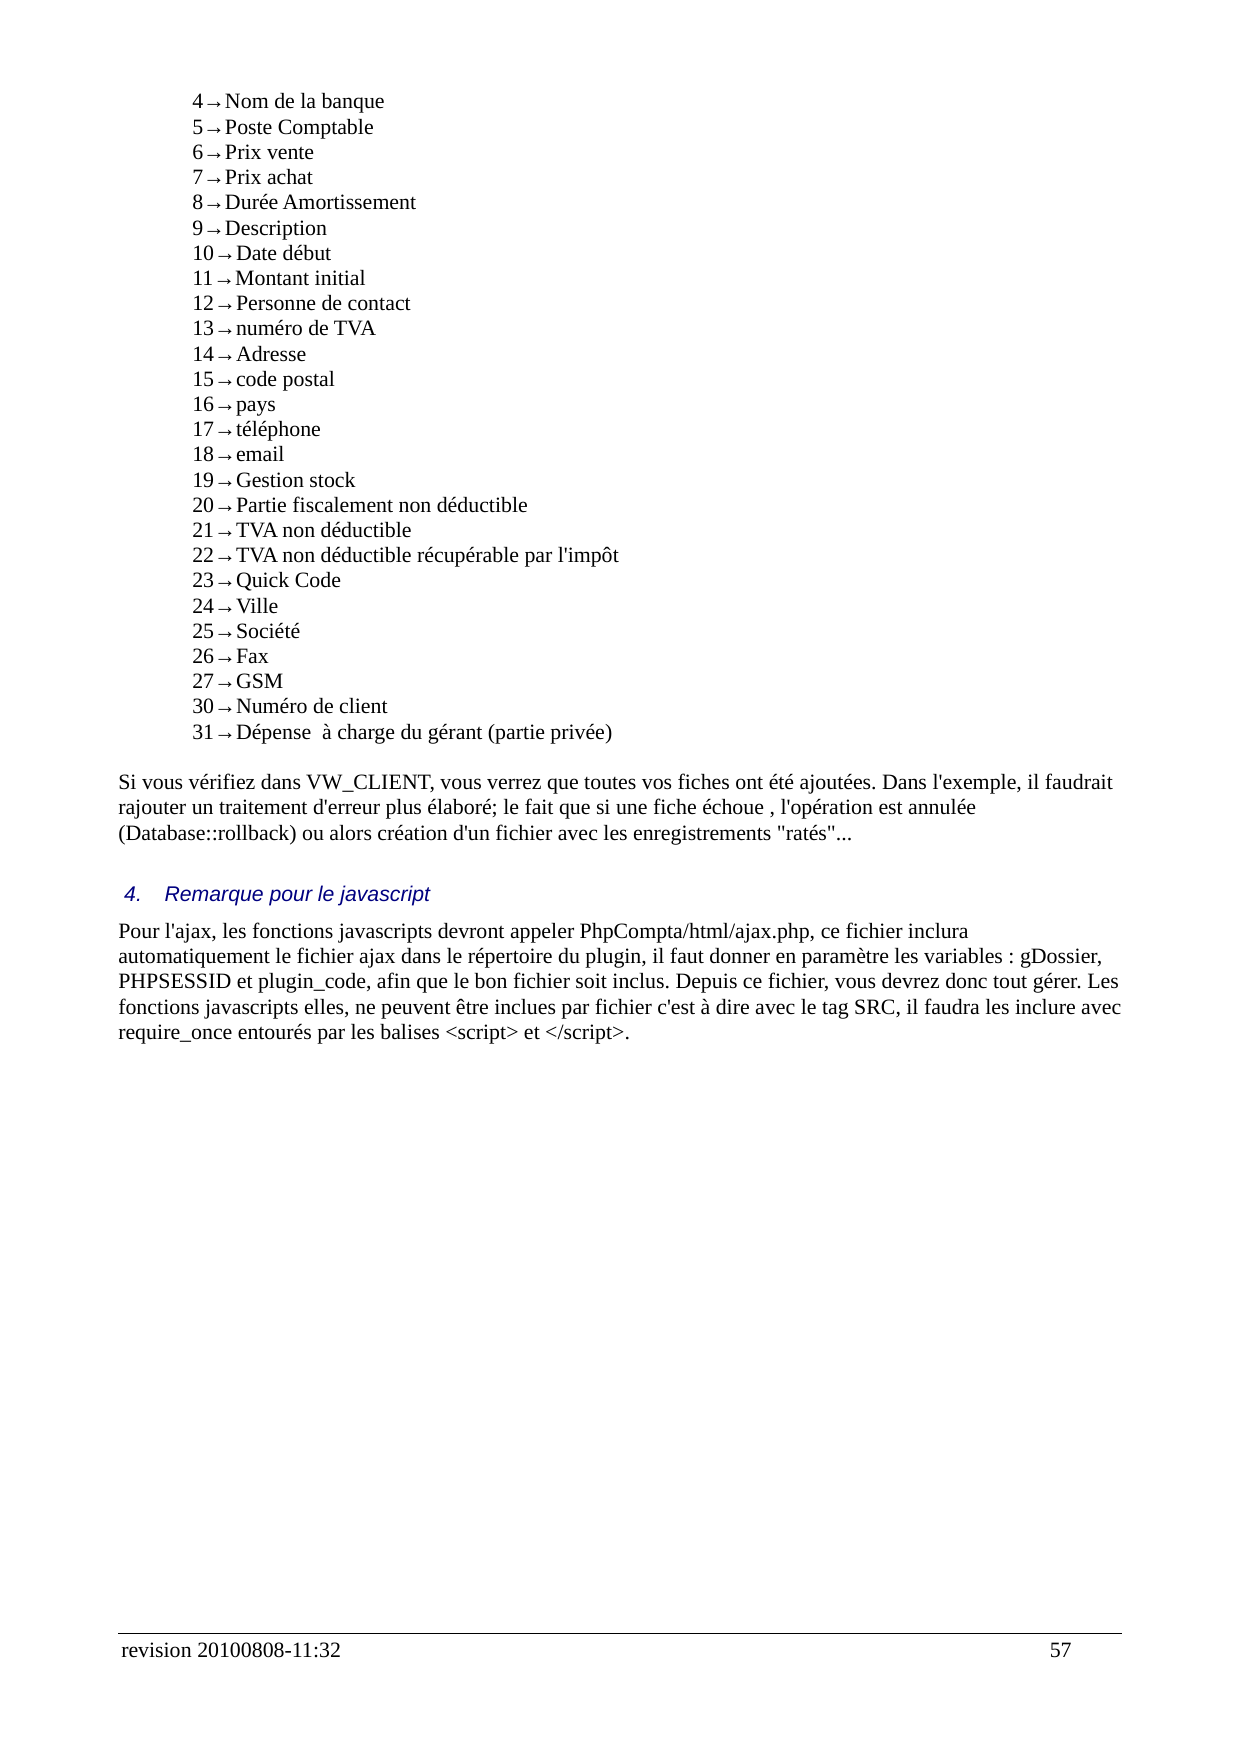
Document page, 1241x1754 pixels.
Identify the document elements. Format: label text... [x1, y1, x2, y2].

text 8→Durée Amortissement [192, 189, 1122, 214]
text 7→Prix achat [192, 164, 1122, 189]
subtitle Remarque pour le javascript [118, 882, 1122, 906]
text 30→Numéro de client [192, 693, 1122, 719]
text 23→Quick Code [192, 567, 1122, 593]
text 14→Adresse [192, 341, 1122, 366]
text 24→Ville [192, 593, 1122, 618]
text 16→pays [192, 391, 1122, 416]
text 20→Partie fiscalement non déductible [192, 492, 1122, 517]
text 12→Personne de contact [192, 290, 1122, 315]
text 15→code postal [192, 366, 1122, 391]
text 21→TVA non déductible [192, 517, 1122, 542]
text 27→GSM [192, 668, 1122, 693]
text 4→Nom de la banque [192, 88, 1122, 114]
text 31→Dépense à charge du gérant (partie privée) [192, 719, 1122, 744]
text 10→Date début [192, 240, 1122, 265]
text 18→email [192, 441, 1122, 467]
text 6→Prix vente [192, 139, 1122, 164]
text Pour l'ajax, les fonctions javascripts devront appeler PhpCompta/html/ajax.php, ce fichier inclura automatiquement le fichier ajax dans le répertoire du plugin, il faut donner en paramètre les variables : gDossier, PHPSESSID et plugin_code, afin que le bon fichier soit inclus. Depuis ce fichier, vous devrez donc tout gérer. Les fonctions javascripts elles, ne peuvent être inclues par fichier c'est à dire avec le tag SRC, il faudra les inclure avec require_once entourés par les balises <script> et </script>. [118, 918, 1122, 1044]
text 5→Poste Comptable [192, 114, 1122, 139]
text 22→TVA non déductible récupérable par l'impôt [192, 542, 1122, 567]
text 19→Gestion stock [192, 467, 1122, 492]
text Si vous vérifiez dans VW_CLIENT, vous verrez que toutes vos fiches ont été ajoutées. Dans l'exemple, il faudrait rajouter un traitement d'erreur plus élaboré; le fait que si une fiche échoue , l'opération est annulée (Database::rollback) ou alors création d'un fichier avec les enregistrements "ratés"... [118, 769, 1122, 845]
text 25→Société [192, 618, 1122, 643]
text 11→Montant initial [192, 265, 1122, 290]
text 13→numéro de TVA [192, 315, 1122, 341]
text 26→Fax [192, 643, 1122, 668]
text 9→Description [192, 214, 1122, 240]
text 17→téléphone [192, 416, 1122, 441]
